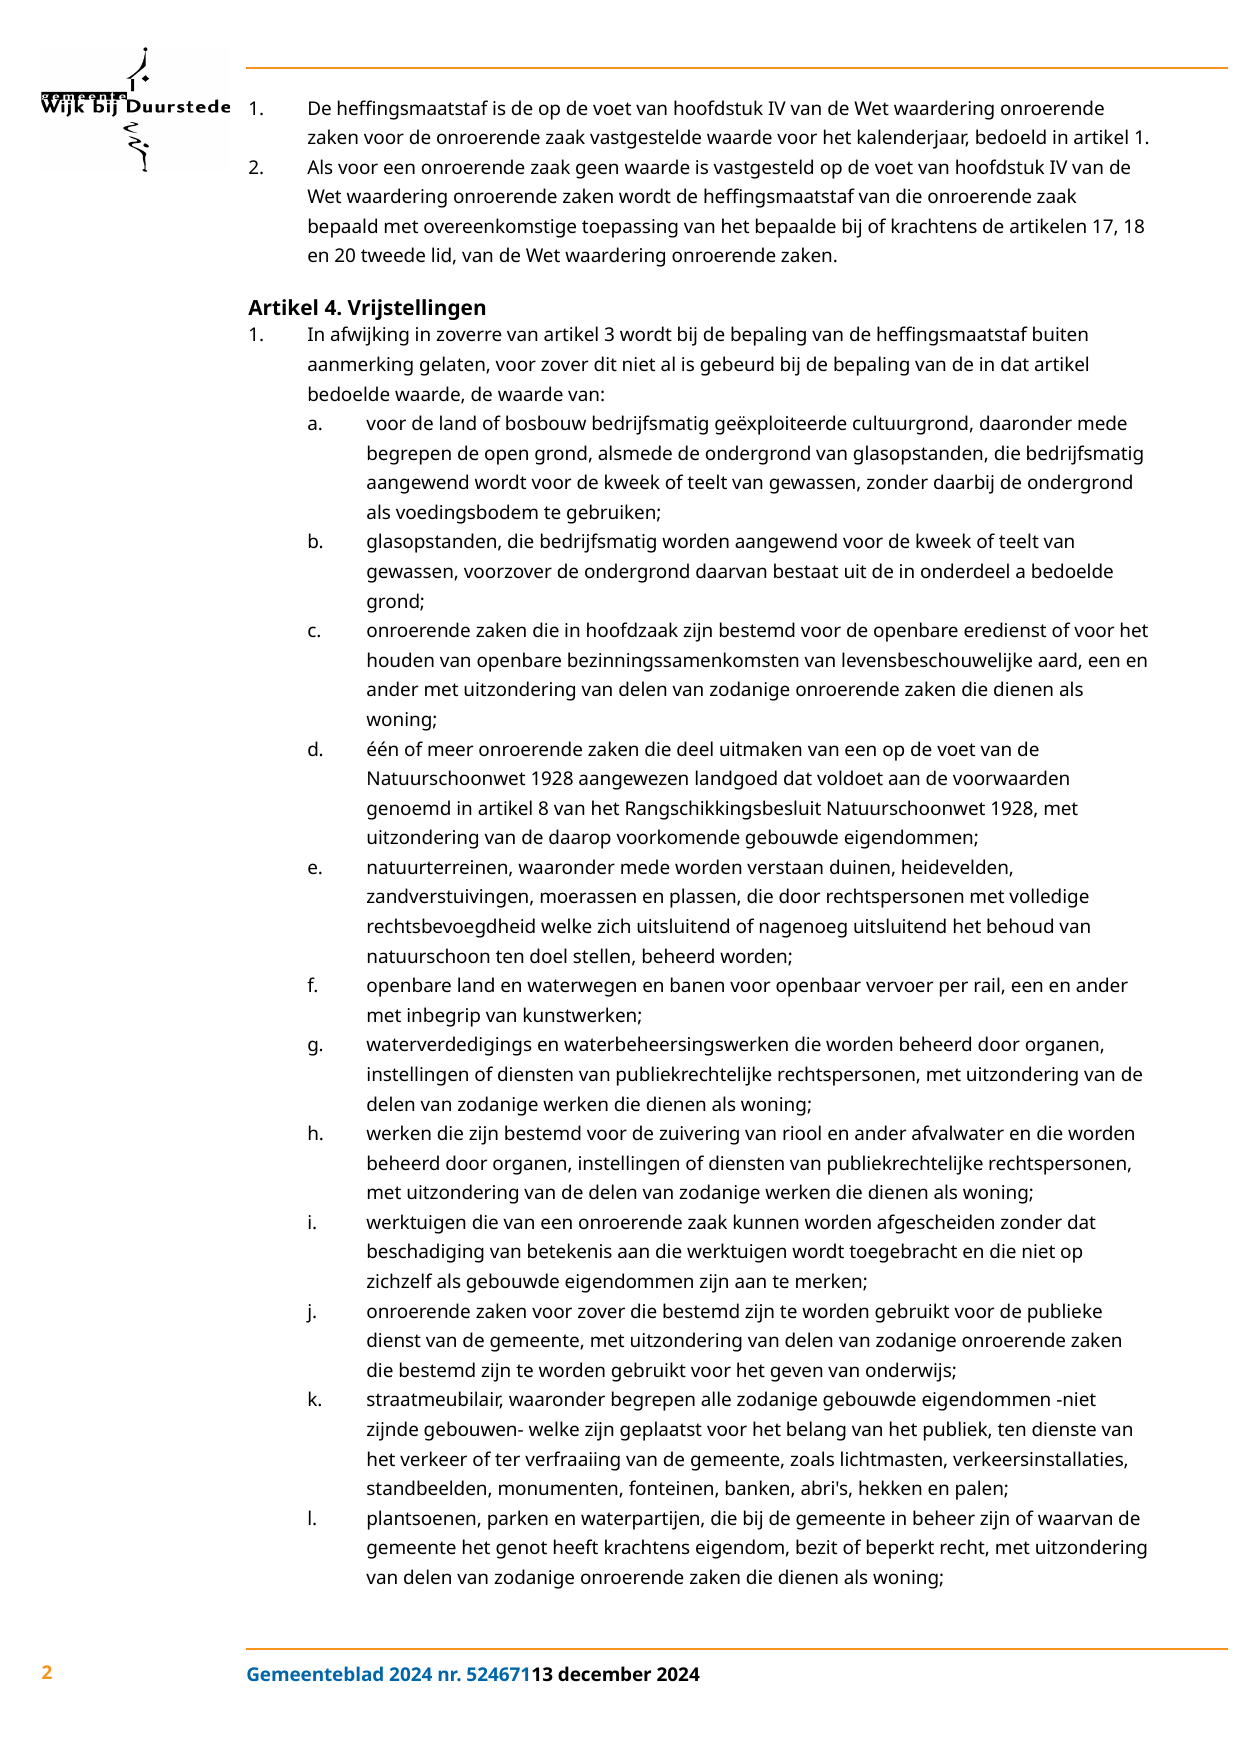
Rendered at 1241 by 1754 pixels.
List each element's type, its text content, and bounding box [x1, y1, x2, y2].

list één of meer onroerende zaken die deel uitmaken van een op de voet van de Natuurschoonwet 1928 aangewezen landgoed dat voldoet aan de voorwaarden genoemd in artikel 8 van het Rangschikkingsbesluit Natuurschoonwet 1928, met uitzondering van de daarop voorkomende gebouwde eigendommen; [307, 736, 1152, 850]
list onroerende zaken voor zover die bestemd zijn te worden gebruikt voor de publieke dienst van de gemeente, met uitzondering van delen van zodanige onroerende zaken die bestemd zijn te worden gebruikt voor het geven van onderwijs; [307, 1298, 1152, 1383]
list De heffingsmaatstaf is de op de voet van hoofdstuk IV van de Wet waardering onroerende zaken voor de onroerende zaak vastgestelde waarde voor het kalenderjaar, bedoeld in artikel 1. [248, 95, 1152, 150]
list natuurterreinen, waaronder mede worden verstaan duinen, heidevelden, zandverstuivingen, moerassen en plassen, die door rechtspersonen met volledige rechtsbevoegdheid welke zich uitsluitend of nagenoeg uitsluitend het behoud van natuurschoon ten doel stellen, beheerd worden; [307, 854, 1152, 968]
list waterverdedigings en waterbeheersingswerken die worden beheerd door organen, instellingen of diensten van publiekrechtelijke rechtspersonen, met uitzondering van de delen van zodanige werken die dienen als woning; [307, 1032, 1152, 1116]
list In afwijking in zoverre van artikel 3 wordt bij de bepaling van de heffingsmaatstaf buiten aanmerking gelaten, voor zover dit niet al is gebeurd bij de bepaling van de in dat artikel bedoelde waarde, de waarde van: [248, 322, 1152, 406]
picture [41, 47, 231, 172]
list glasopstanden, die bedrijfsmatig worden aangewend voor de kweek of teelt van gewassen, voorzover de ondergrond daarvan bestaat uit de in onderdeel a bedoelde grond; [307, 529, 1152, 613]
list onroerende zaken die in hoofdzaak zijn bestemd voor de openbare eredienst of voor het houden van openbare bezinningssamenkomsten van levensbeschouwelijke aard, een en ander met uitzondering van delen van zodanige onroerende zaken die dienen als woning; [307, 617, 1152, 732]
list straatmeubilair, waaronder begrepen alle zodanige gebouwde eigendommen -niet zijnde gebouwen- welke zijn geplaatst voor het belang van het publiek, ten dienste van het verkeer of ter verfraaiing van de gemeente, zoals lichtmasten, verkeersinstallaties, standbeelden, monumenten, fonteinen, banken, abri's, hekken en palen; [307, 1387, 1152, 1501]
list werktuigen die van een onroerende zaak kunnen worden afgescheiden zonder dat beschadiging van betekenis aan die werktuigen wordt toegebracht en die niet op zichzelf als gebouwde eigendommen zijn aan te merken; [307, 1209, 1152, 1294]
list Als voor een onroerende zaak geen waarde is vastgesteld op de voet van hoofdstuk IV van de Wet waardering onroerende zaken wordt de heffingsmaatstaf van die onroerende zaak bepaald met overeenkomstige toepassing van het bepaalde bij of krachtens de artikelen 17, 18 en 20 tweede lid, van de Wet waardering onroerende zaken. [248, 154, 1152, 268]
list werken die zijn bestemd voor de zuivering van riool en ander afvalwater en die worden beheerd door organen, instellingen of diensten van publiekrechtelijke rechtspersonen, met uitzondering van de delen van zodanige werken die dienen als woning; [307, 1120, 1152, 1205]
list voor de land of bosbouw bedrijfsmatig geëxploiteerde cultuurgrond, daaronder mede begrepen de open grond, alsmede de ondergrond van glasopstanden, die bedrijfsmatig aangewend wordt voor de kweek of teelt van gewassen, zonder daarbij de ondergrond als voedingsbodem te gebruiken; [307, 410, 1152, 525]
text Artikel 4. Vrijstellingen [248, 293, 1152, 322]
list plantsoenen, parken en waterpartijen, die bij de gemeente in beheer zijn of waarvan de gemeente het genot heeft krachtens eigendom, bezit of beperkt recht, met uitzondering van delen van zodanige onroerende zaken die dienen als woning; [307, 1505, 1152, 1590]
list openbare land en waterwegen en banen voor openbaar vervoer per rail, een en ander met inbegrip van kunstwerken; [307, 972, 1152, 1028]
